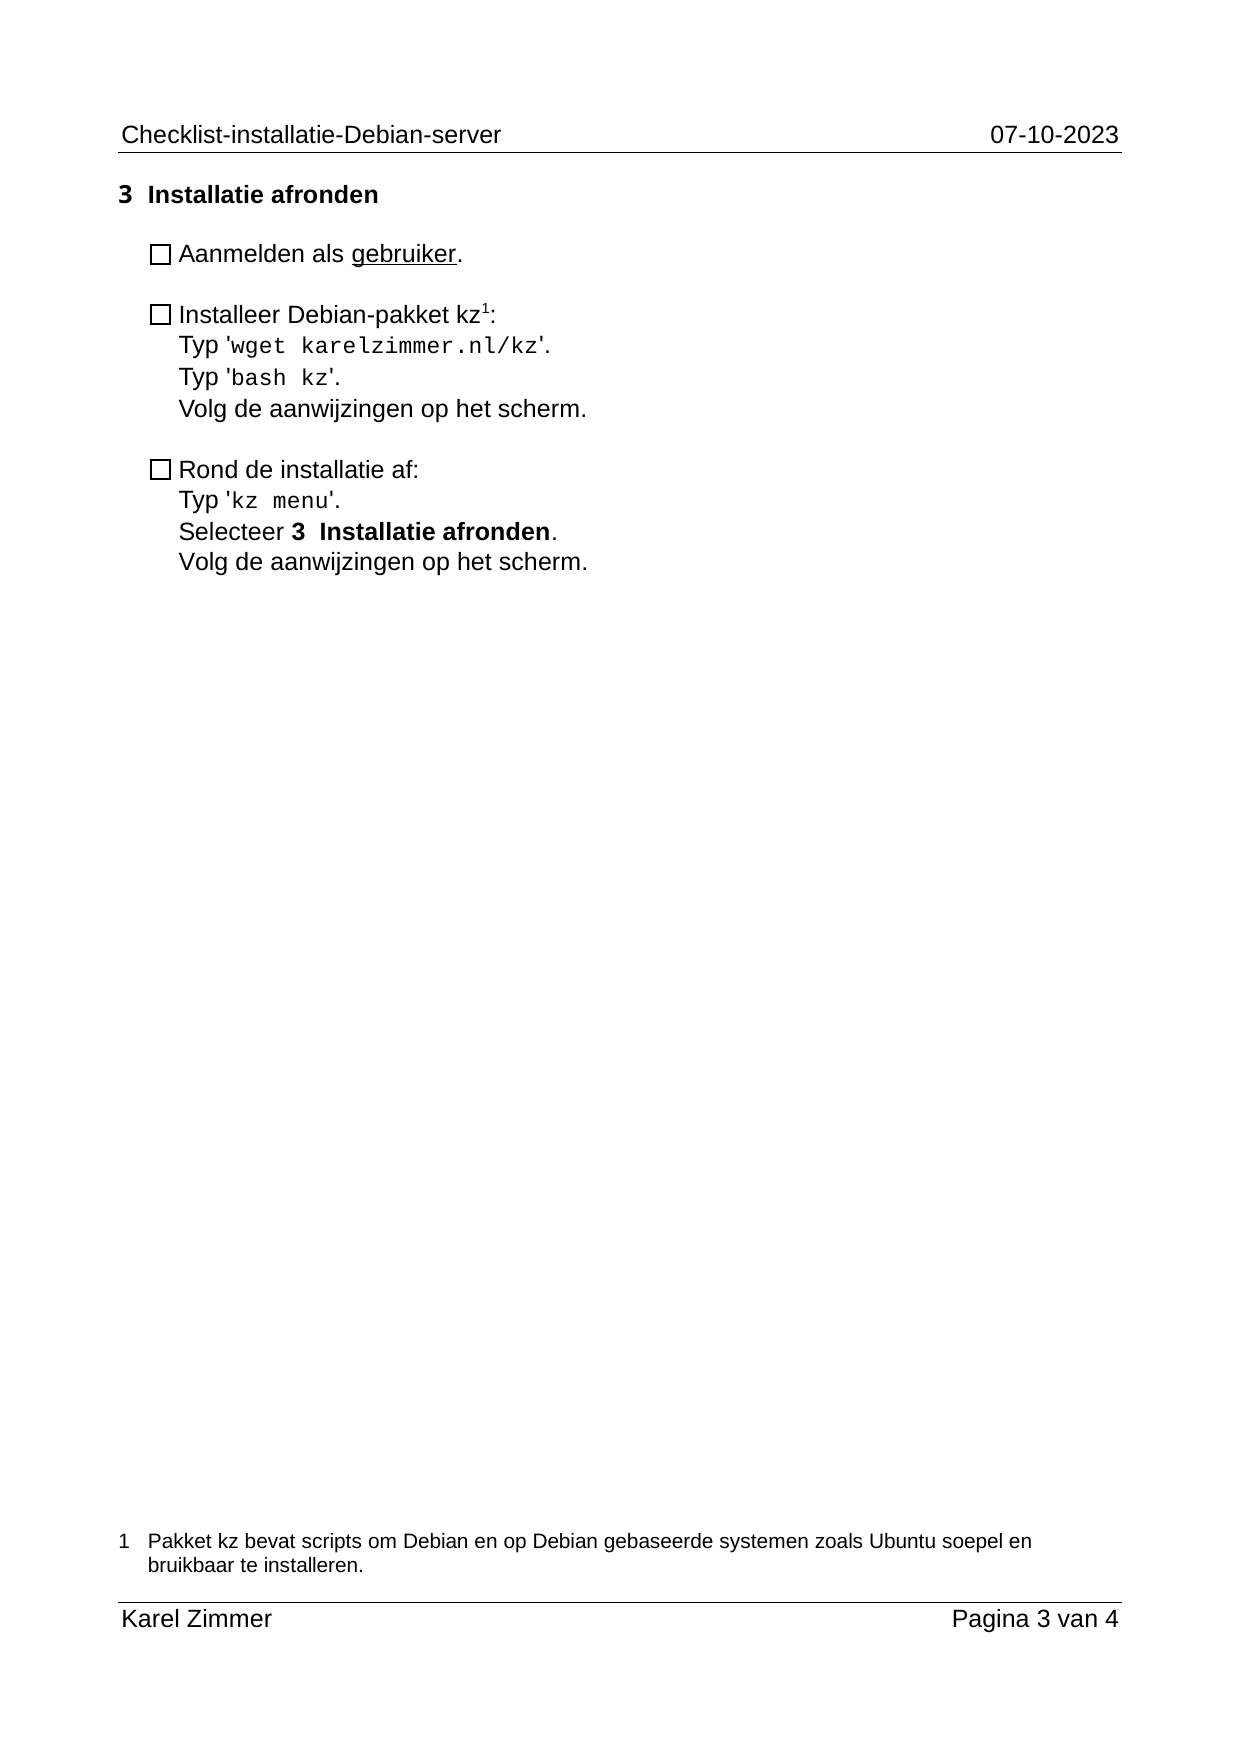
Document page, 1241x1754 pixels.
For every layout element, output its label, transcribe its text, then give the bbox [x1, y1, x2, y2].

table_cell [142, 485, 177, 517]
table_cell [118, 330, 142, 362]
table_cell Rond de installatie af: [177, 454, 1122, 485]
table_cell [142, 424, 177, 454]
table_cell [142, 330, 177, 362]
table_cell [118, 517, 142, 547]
table_cell [118, 547, 142, 577]
table_cell [142, 362, 177, 394]
table_cell [118, 424, 142, 454]
table_cell [177, 424, 1122, 454]
table_cell [118, 454, 142, 485]
table_cell Volg de aanwijzingen op het scherm. [177, 547, 1122, 577]
table_cell [142, 454, 177, 485]
table_cell [118, 485, 142, 517]
table_cell [142, 517, 177, 547]
table_cell Volg de aanwijzingen op het scherm. [177, 394, 1122, 424]
table_header [142, 239, 177, 269]
table_header Aanmelden als gebruiker. [177, 239, 1122, 269]
table_cell Typ 'kz menu'. [177, 485, 1122, 517]
table_cell Typ 'wget karelzimmer.nl/kz'. [177, 330, 1122, 362]
table_cell Selecteer 3 Installatie afronden. [177, 517, 1122, 547]
table_cell [177, 269, 1122, 300]
table_cell [118, 362, 142, 394]
table_cell [118, 269, 142, 300]
list Installatie afronden [118, 177, 1122, 211]
table_cell [142, 269, 177, 300]
table_cell [118, 300, 142, 330]
table_header [118, 239, 142, 269]
table_cell Installeer Debian-pakket kz: [177, 300, 1122, 330]
table_cell [142, 300, 177, 330]
table_cell [142, 394, 177, 424]
table_cell [118, 394, 142, 424]
table_cell Typ 'bash kz'. [177, 362, 1122, 394]
table_cell [142, 547, 177, 577]
